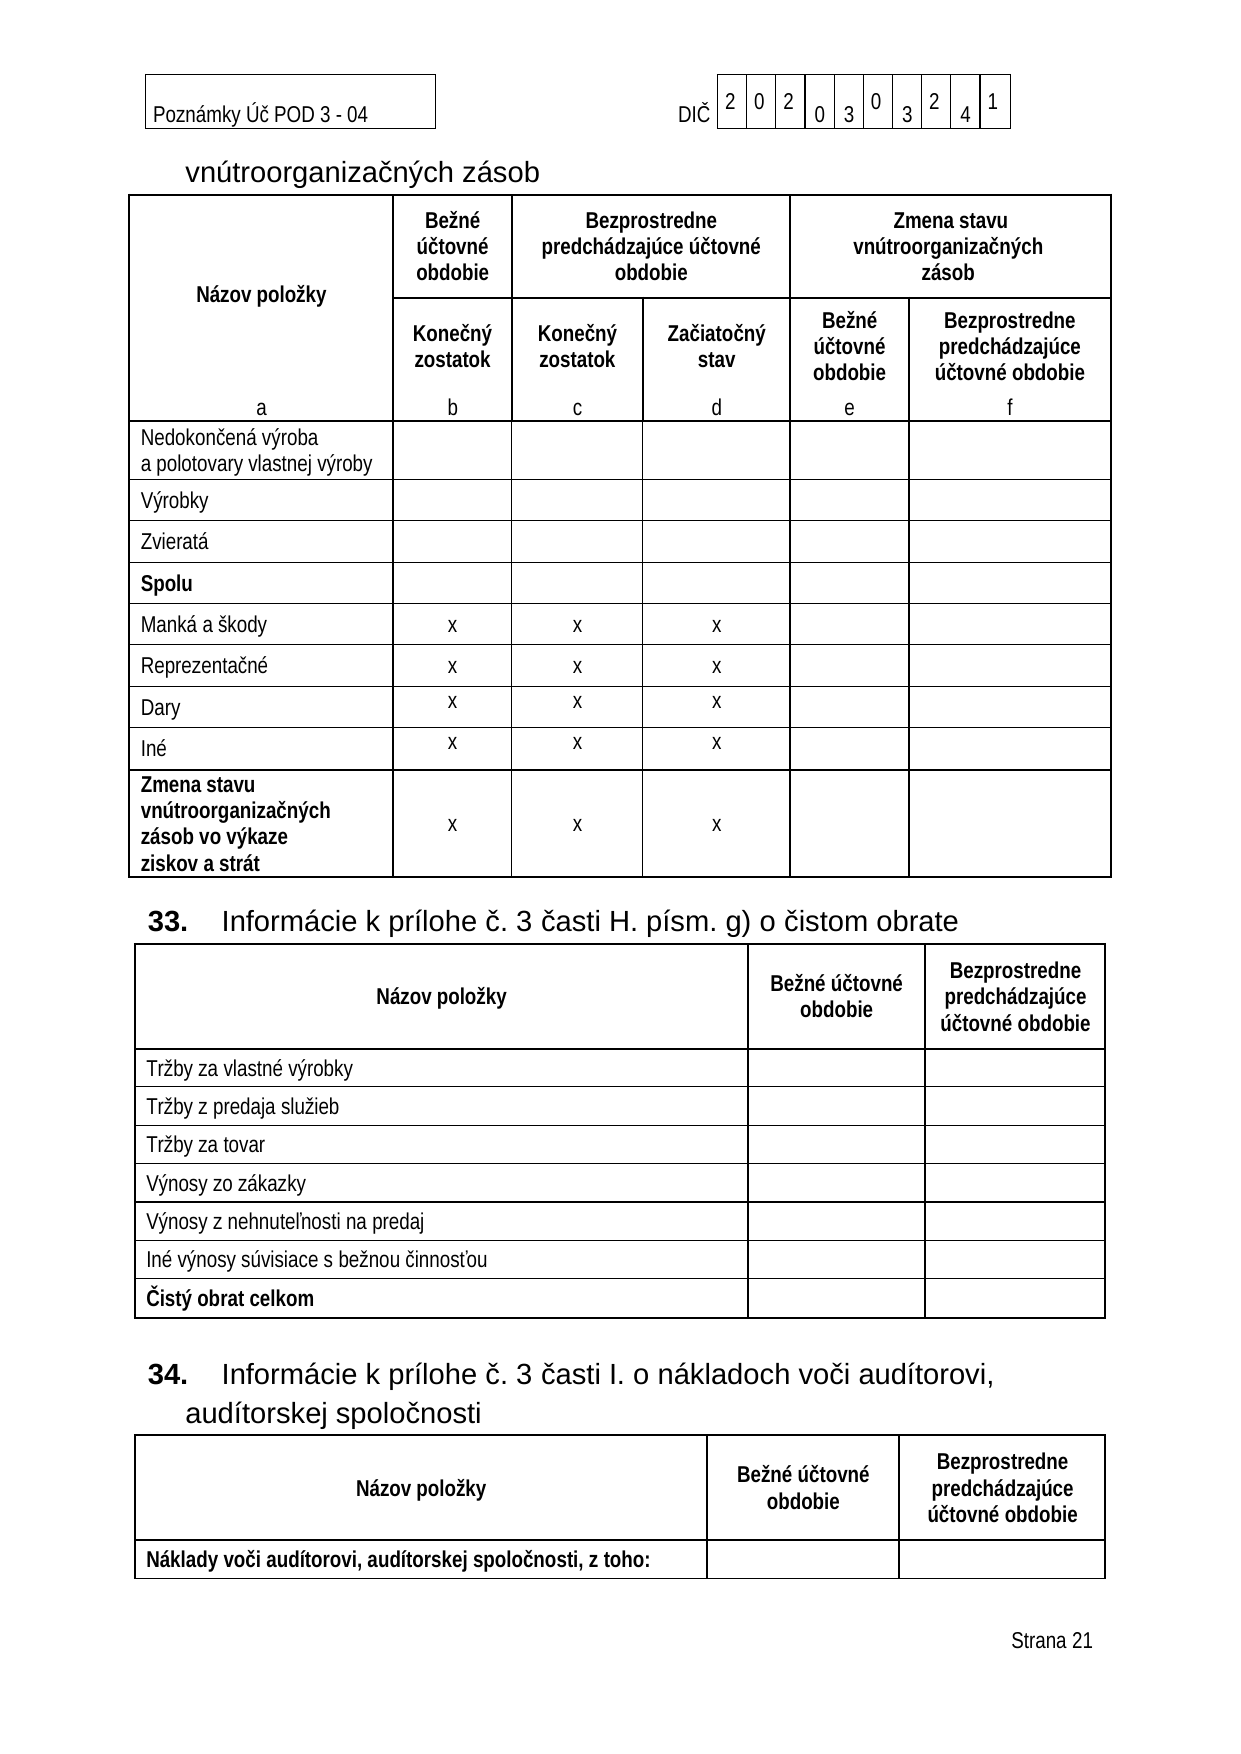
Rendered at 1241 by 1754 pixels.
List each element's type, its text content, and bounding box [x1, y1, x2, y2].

table_cell [749, 1087, 924, 1124]
table_cell Manká a škody [130, 604, 392, 644]
table_cell b [394, 394, 511, 420]
table_header Názov položky [130, 196, 392, 393]
table_cell x [643, 645, 789, 686]
table_header Bežné účtovné obdobie [394, 196, 511, 297]
table_cell Bezprostredne predchádzajúce účtovné obdobie [910, 299, 1110, 393]
table_cell [791, 563, 908, 603]
table_cell c [513, 394, 642, 420]
table_cell x [512, 645, 642, 686]
table_cell [791, 728, 908, 768]
table_cell [643, 563, 789, 603]
table_cell [791, 645, 908, 686]
table_cell Iné výnosy súvisiace s bežnou činnosťou [136, 1241, 747, 1278]
table_cell Výnosy zo zákazky [136, 1164, 747, 1201]
table_cell x [512, 604, 642, 644]
table_header Zmena stavu vnútroorganizačných zásob [791, 196, 1110, 297]
table_header Názov položky [136, 1436, 706, 1539]
table_cell [910, 563, 1110, 603]
table_cell [394, 563, 511, 603]
table_cell [910, 645, 1110, 686]
table_cell Konečný zostatok [513, 299, 642, 393]
table_cell [394, 521, 511, 562]
table_cell [791, 480, 908, 520]
table_cell Výnosy z nehnuteľnosti na predaj [136, 1203, 747, 1240]
table_header Bezprostredne predchádzajúce účtovné obdobie [513, 196, 789, 297]
table_cell Zvieratá [130, 521, 392, 562]
table_cell x [394, 771, 511, 876]
table_cell [910, 687, 1110, 727]
table_cell [910, 521, 1110, 562]
table_cell [791, 771, 908, 876]
table_cell [512, 563, 642, 603]
table_cell Nedokončená výroba a polotovary vlastnej výroby [130, 422, 392, 479]
table_cell Výrobky [130, 480, 392, 520]
table_cell Zmena stavu vnútroorganizačných zásob vo výkaze ziskov a strát [130, 771, 392, 876]
table_cell [749, 1050, 924, 1086]
table_cell Začiatočný stav [644, 299, 789, 393]
table_cell x [643, 771, 789, 876]
title vnútroorganizačných zásob [148, 155, 1093, 188]
table_cell [926, 1164, 1104, 1201]
table_cell [394, 480, 511, 520]
table_cell x [394, 687, 511, 727]
table_cell x [394, 645, 511, 686]
table_cell Náklady voči audítorovi, audítorskej spoločnosti, z toho: [136, 1541, 706, 1577]
table_cell Tržby z predaja služieb [136, 1087, 747, 1124]
table_cell x [394, 604, 511, 644]
table_cell [910, 480, 1110, 520]
table_cell Reprezentačné [130, 645, 392, 686]
table_cell [708, 1541, 898, 1577]
table_cell x [512, 771, 642, 876]
table_cell [749, 1126, 924, 1163]
table_cell [791, 521, 908, 562]
table_cell [926, 1203, 1104, 1240]
table_cell f [910, 394, 1110, 420]
table_cell [910, 604, 1110, 644]
table_cell Konečný zostatok [394, 299, 511, 393]
table_cell [910, 771, 1110, 876]
table_cell Tržby za tovar [136, 1126, 747, 1163]
table_header Bezprostredne predchádzajúce účtovné obdobie [926, 945, 1104, 1048]
table_cell e [791, 394, 908, 420]
table_cell [926, 1126, 1104, 1163]
table_cell [910, 422, 1110, 479]
table_cell d [644, 394, 789, 420]
table_cell [926, 1279, 1104, 1317]
table_cell [512, 480, 642, 520]
table_cell [749, 1164, 924, 1201]
table_cell [926, 1050, 1104, 1086]
table_cell Dary [130, 687, 392, 727]
table_header Bezprostredne predchádzajúce účtovné obdobie [900, 1436, 1104, 1539]
table_cell Tržby za vlastné výrobky [136, 1050, 747, 1086]
table_cell [749, 1203, 924, 1240]
table_cell x [643, 604, 789, 644]
table_header Bežné účtovné obdobie [708, 1436, 898, 1539]
table_cell x [394, 728, 511, 768]
table_cell [900, 1541, 1104, 1577]
table_header Názov položky [136, 945, 747, 1048]
table_cell x [512, 687, 642, 727]
table_cell [791, 422, 908, 479]
table_cell a [130, 394, 392, 420]
table_cell x [512, 728, 642, 768]
table_cell x [643, 728, 789, 768]
table_cell [749, 1241, 924, 1278]
table_cell [512, 521, 642, 562]
table_cell [791, 687, 908, 727]
table_cell x [643, 687, 789, 727]
table_cell Spolu [130, 563, 392, 603]
table_cell [926, 1087, 1104, 1124]
table_cell [910, 728, 1110, 768]
table_cell Iné [130, 728, 392, 768]
table_cell [643, 422, 789, 479]
table_cell [749, 1279, 924, 1317]
table_header Bežné účtovné obdobie [749, 945, 924, 1048]
table_cell [791, 604, 908, 644]
table_cell [643, 521, 789, 562]
table_cell [512, 422, 642, 479]
table_cell [926, 1241, 1104, 1278]
title Informácie k prílohe č. 3 časti I. o nákladoch voči audítorovi, audítorskej spoločnosti [148, 1357, 1093, 1429]
title Informácie k prílohe č. 3 časti H. písm. g) o čistom obrate [148, 904, 1093, 938]
table_cell [394, 422, 511, 479]
table_cell Čistý obrat celkom [136, 1279, 747, 1317]
table_cell Bežné účtovné obdobie [791, 299, 908, 393]
table_cell [643, 480, 789, 520]
